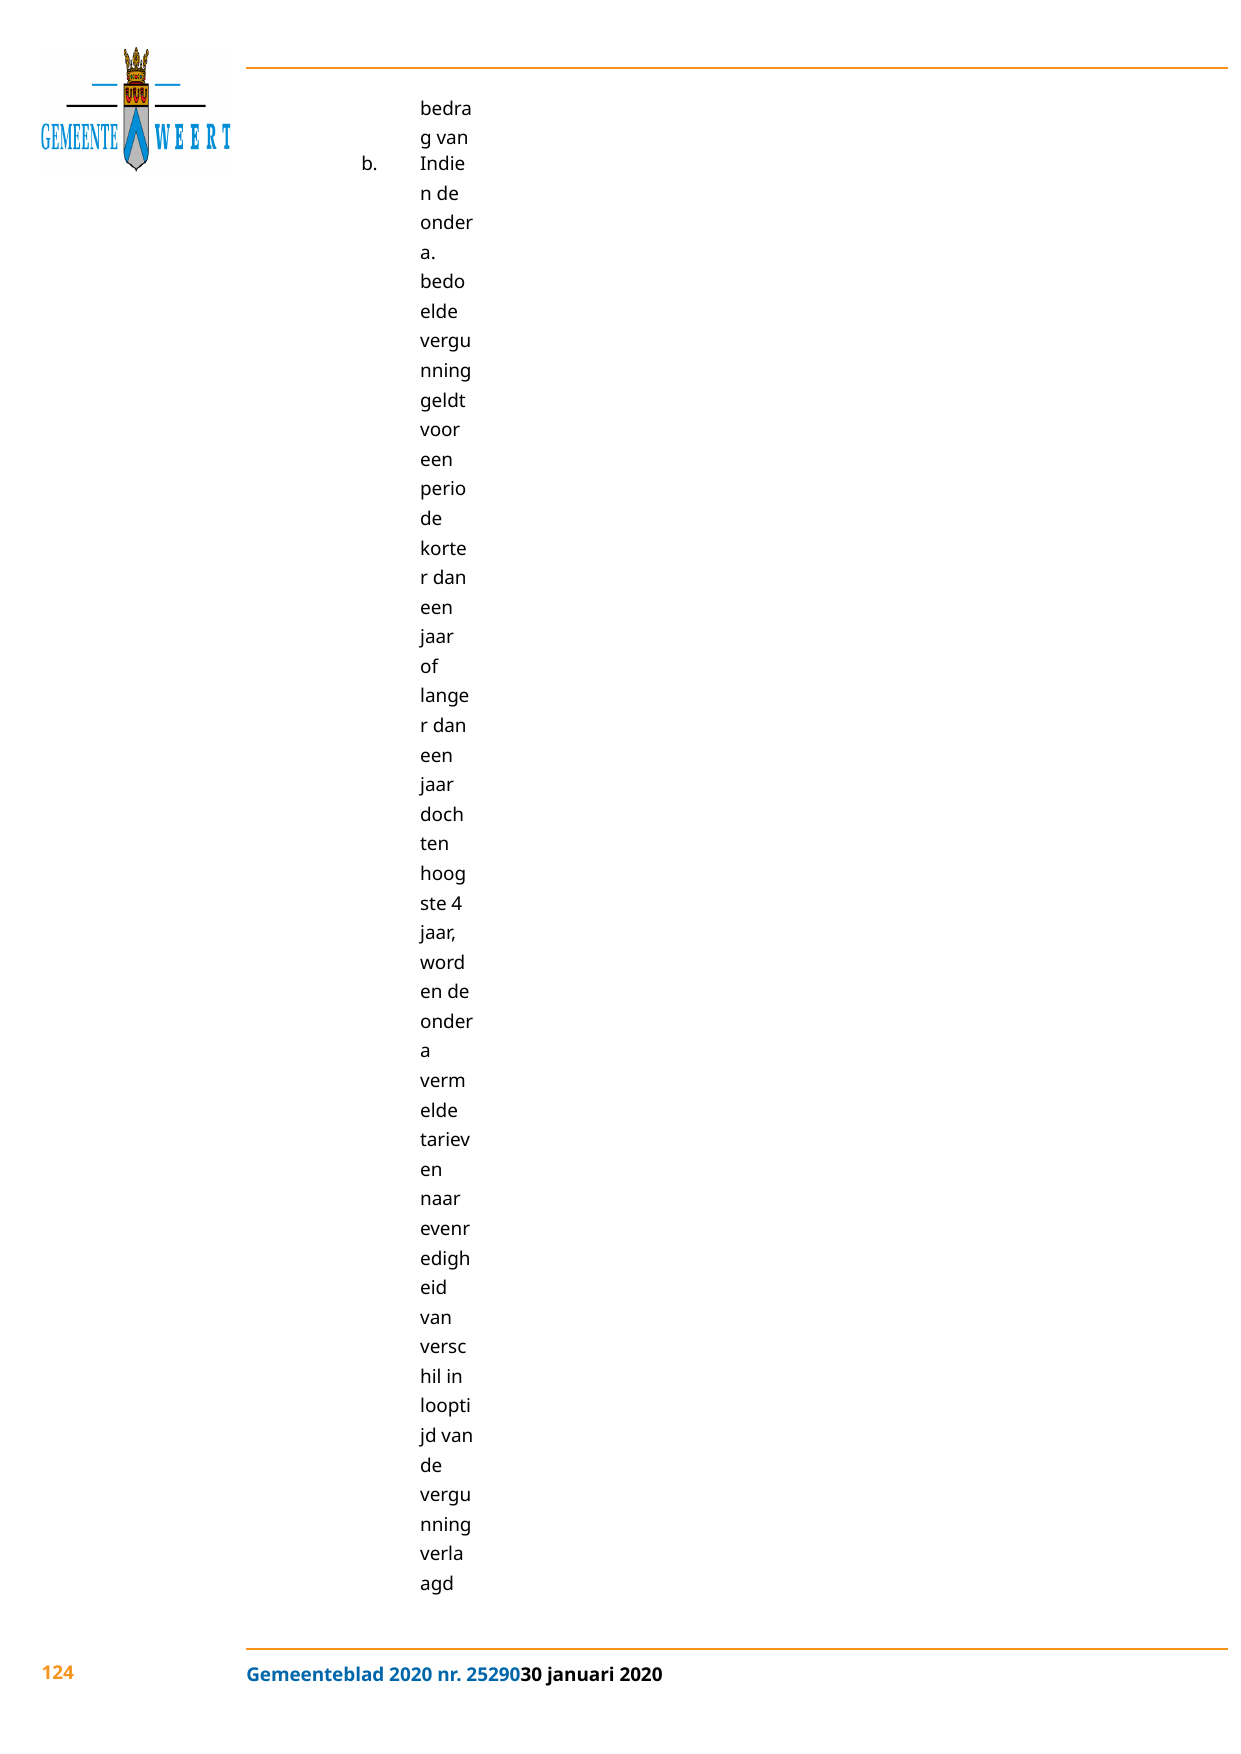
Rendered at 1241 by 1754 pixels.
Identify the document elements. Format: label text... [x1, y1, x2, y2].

table_cell bedrag van [361, 95, 474, 150]
table_cell [474, 150, 587, 1596]
picture [41, 47, 231, 172]
table_cell [248, 150, 361, 1596]
table_cell [587, 95, 700, 150]
table_cell [474, 95, 587, 150]
table_cell Indien de onder a. bedoelde vergunning geldt voor een periode korter dan een jaar of langer dan een jaar doch ten hoogste 4 jaar, worden de onder a vermelde tarieven naar evenredigheid van verschil in looptijd van de vergunning verlaagd [361, 150, 474, 1596]
table_cell [248, 95, 361, 150]
table_cell [587, 150, 700, 1596]
